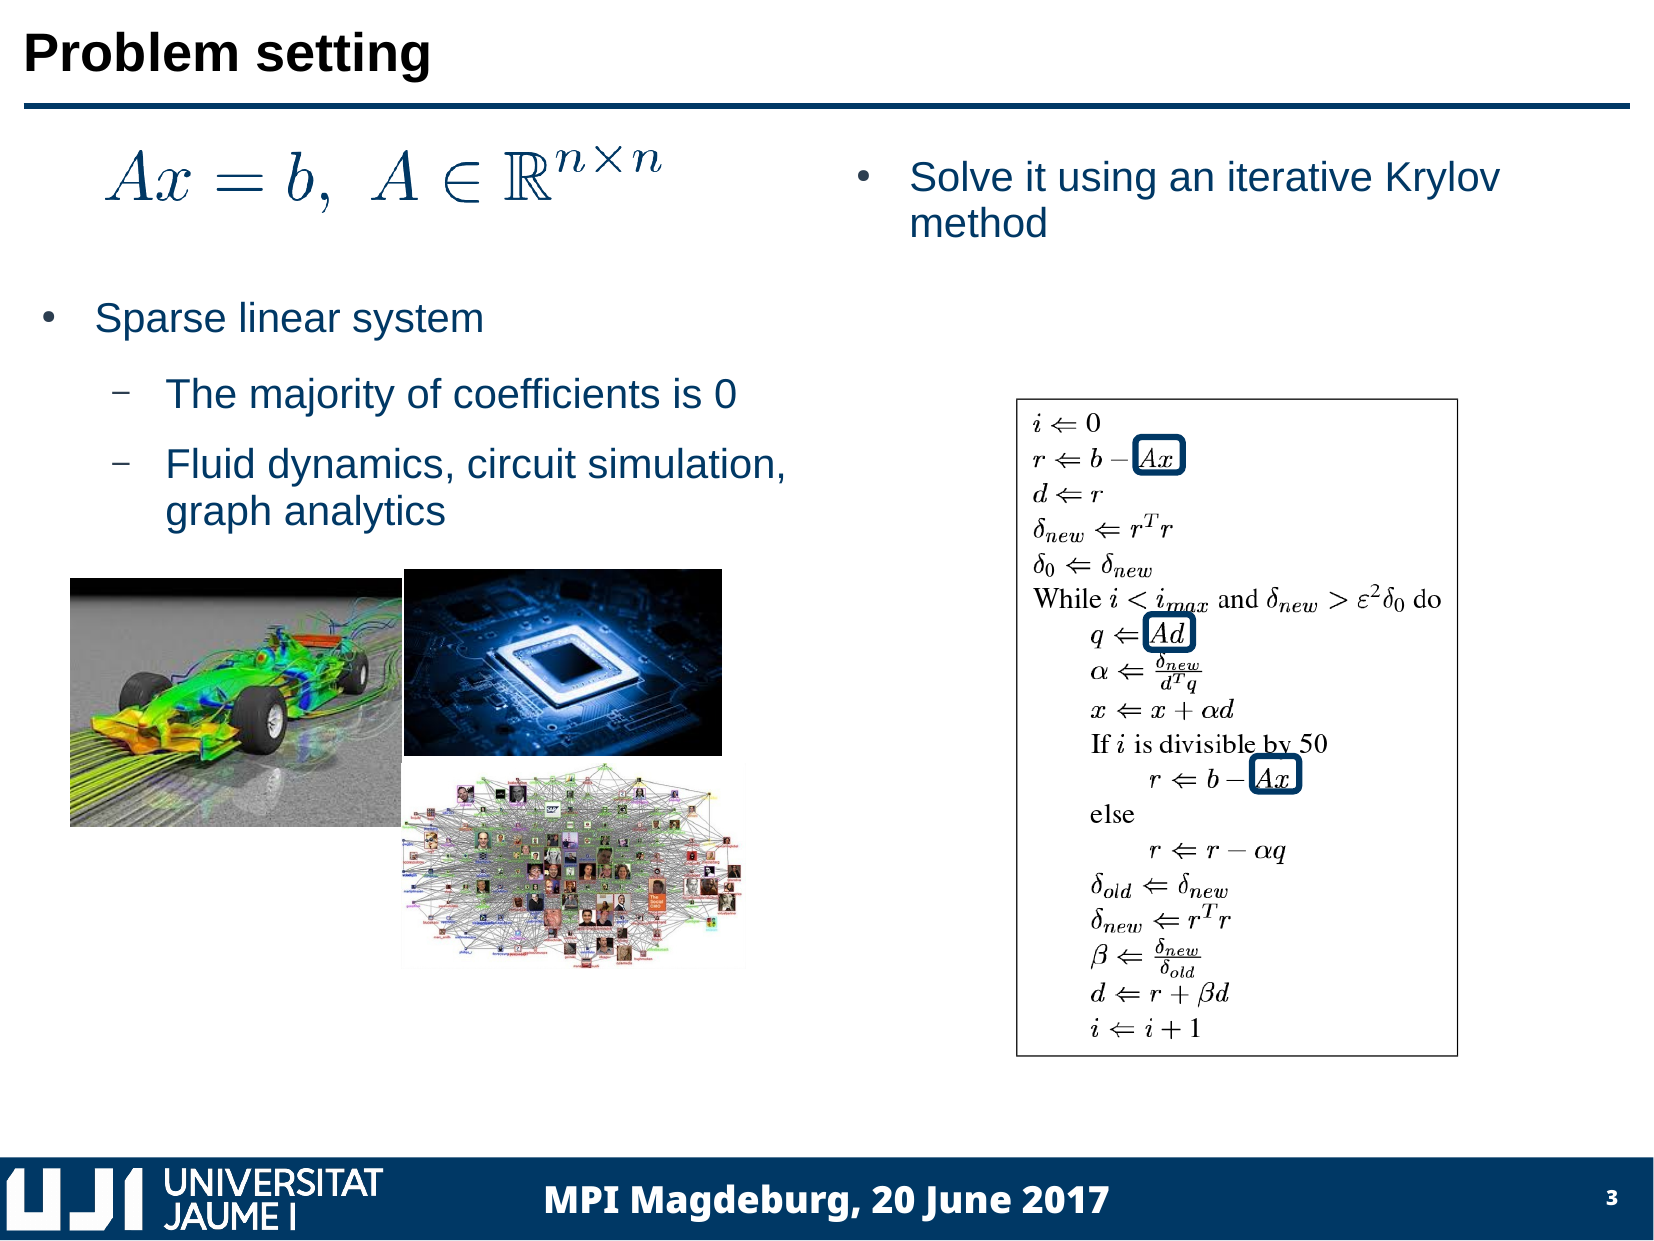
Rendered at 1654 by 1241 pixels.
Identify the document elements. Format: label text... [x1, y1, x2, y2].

picture [105, 146, 662, 213]
picture [70, 578, 746, 969]
list Sparse linear system The majority of coefficients is 0 Fluid dynamics, circuit simulation, graph analytics [23, 295, 808, 567]
title Problem setting [23, 0, 1630, 107]
picture [404, 569, 722, 756]
picture [0, 1158, 390, 1241]
picture [1015, 397, 1459, 1058]
list Solve it using an iterative Krylov method [838, 153, 1623, 260]
